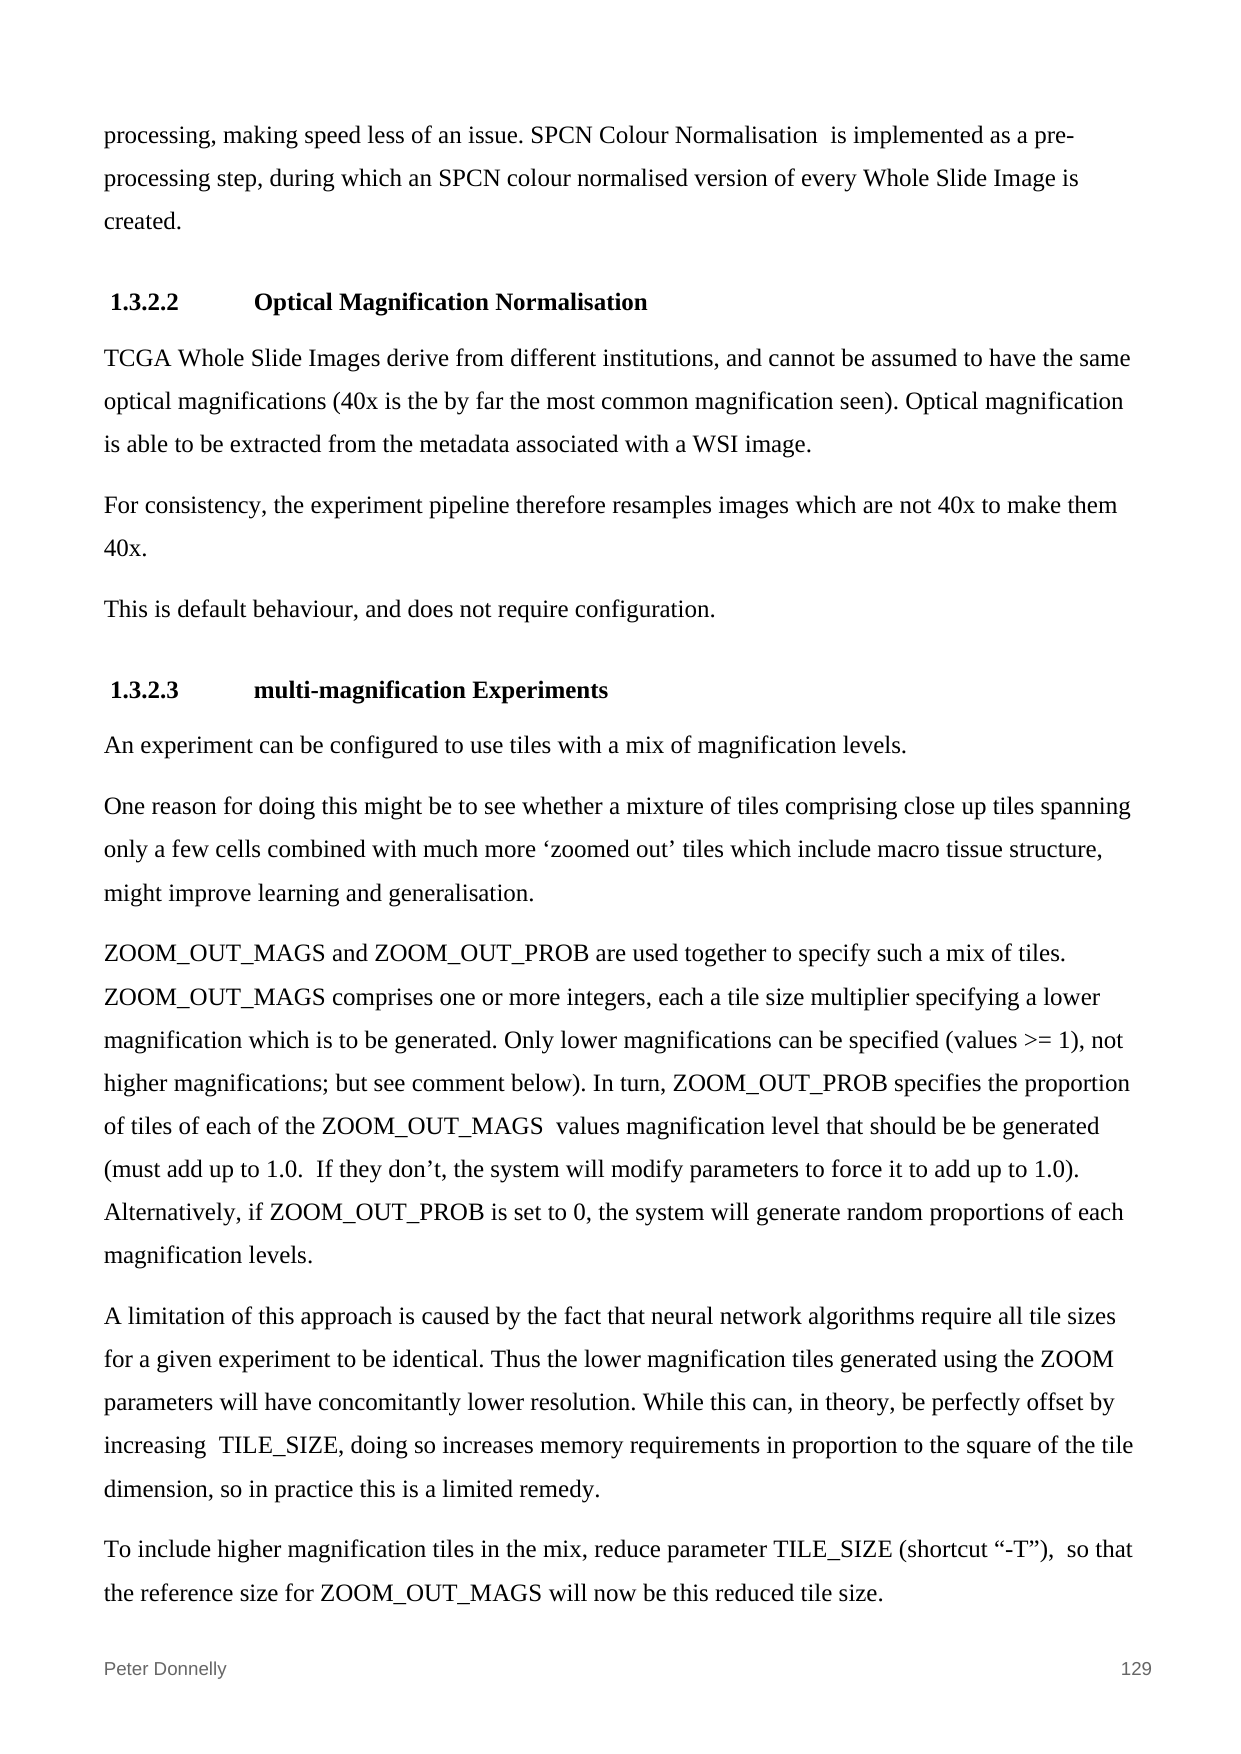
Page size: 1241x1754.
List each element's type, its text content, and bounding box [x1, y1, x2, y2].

text A limitation of this approach is caused by the fact that neural network algorithms require all tile sizes for a given experiment to be identical. Thus the lower magnification tiles generated using the ZOOM parameters will have concomitantly lower resolution. While this can, in theory, be perfectly offset by increasing TILE_SIZE, doing so increases memory requirements in proportion to the square of the tile dimension, so in practice this is a limited remedy. [103, 1301, 1146, 1502]
subtitle Optical Magnification Normalisation [103, 287, 1146, 316]
text processing, making speed less of an issue. SPCN Colour Normalisation is implemented as a pre-processing step, during which an SPCN colour normalised version of every Whole Slide Image is created. [103, 120, 1146, 235]
text An experiment can be configured to use tiles with a mix of magnification levels. [103, 731, 1146, 759]
text ZOOM_OUT_MAGS and ZOOM_OUT_PROB are used together to specify such a mix of tiles. ZOOM_OUT_MAGS comprises one or more integers, each a tile size multiplier specifying a lower magnification which is to be generated. Only lower magnifications can be specified (values >= 1), not higher magnifications; but see comment below). In turn, ZOOM_OUT_PROB specifies the proportion of tiles of each of the ZOOM_OUT_MAGS values magnification level that should be be generated (must add up to 1.0. If they don’t, the system will modify parameters to force it to add up to 1.0). Alternatively, if ZOOM_OUT_PROB is set to 0, the system will generate random proportions of each magnification levels. [103, 938, 1146, 1269]
text To include higher magnification tiles in the mix, reduce parameter TILE_SIZE (shortcut “-T”), so that the reference size for ZOOM_OUT_MAGS will now be this reduced tile size. [103, 1534, 1146, 1606]
text For consistency, the experiment pipeline therefore resamples images which are not 40x to make them 40x. [103, 490, 1146, 562]
text This is default behaviour, and does not require configuration. [103, 594, 1146, 623]
text TCGA Whole Slide Images derive from different institutions, and cannot be assumed to have the same optical magnifications (40x is the by far the most common magnification seen). Optical magnification is able to be extracted from the metadata associated with a WSI image. [103, 343, 1146, 458]
subtitle multi-magnification Experiments [103, 675, 1146, 704]
text One reason for doing this might be to see whether a mixture of tiles comprising close up tiles spanning only a few cells combined with much more ‘zoomed out’ tiles which include macro tissue structure, might improve learning and generalisation. [103, 791, 1146, 906]
